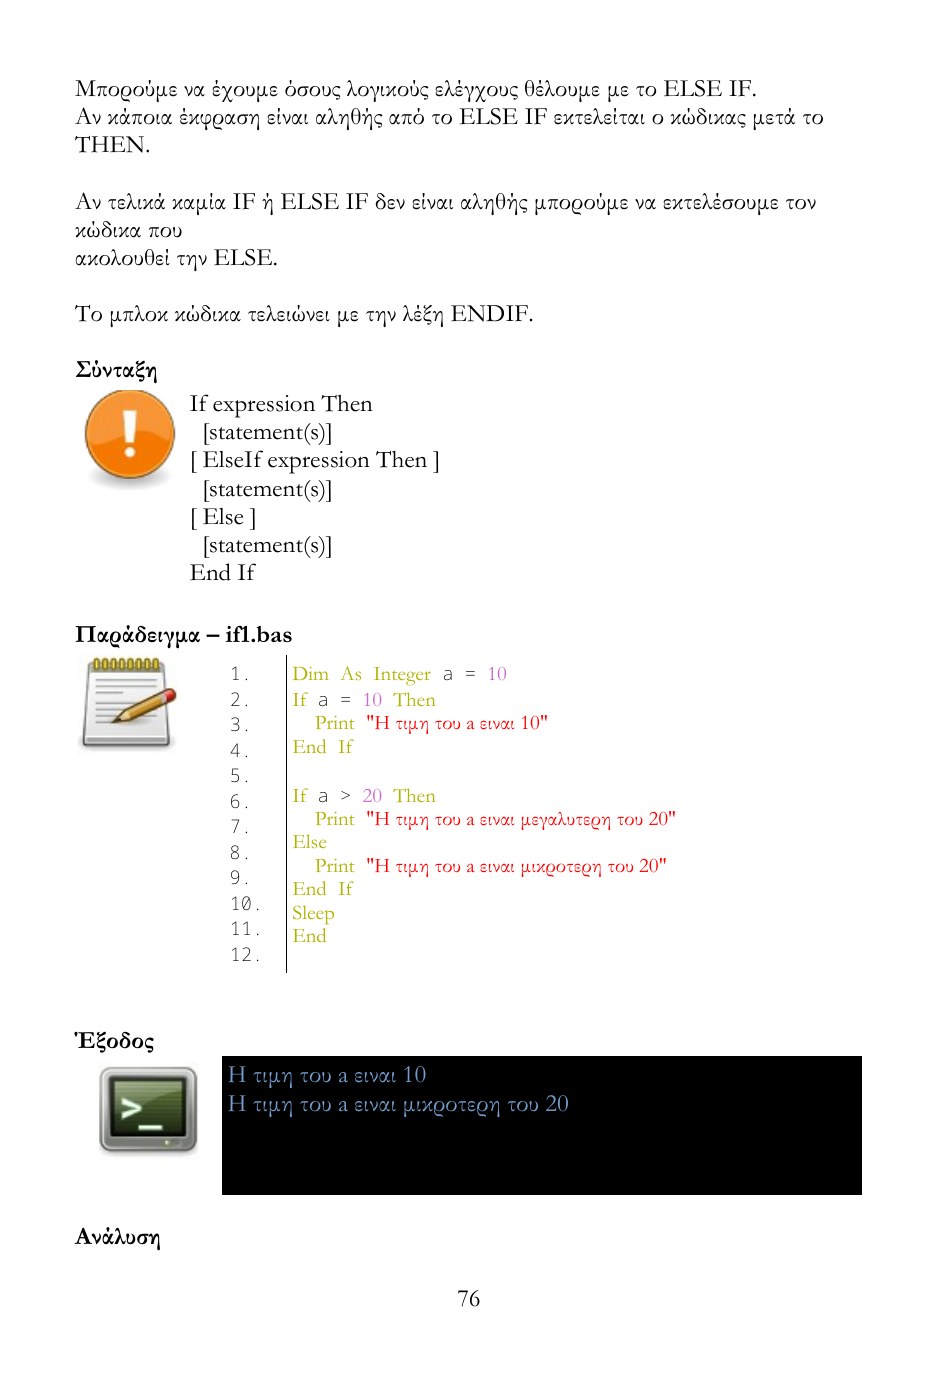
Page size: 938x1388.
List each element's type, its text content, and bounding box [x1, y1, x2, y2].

picture [77, 654, 178, 755]
table_header Dim As Integer a = 10 If a = 10 Then Print "Η τιμη του a ειναι 10" End If If a > 20 Then Print "Η τιμη του a ειναι μεγαλυτερη του 20" Else Print "Η τιμη του a ειναι μικροτερη του 20" End If Sleep End [287, 655, 857, 972]
table_header Η τιμη του a ειναι 10 Η τιμη του a ειναι μικροτερη του 20 [222, 1056, 862, 1195]
text Αν τελικά καμία IF ή ELSE IF δεν είναι αληθής μπορούμε να εκτελέσουμε τον κώδικα που [75, 187, 862, 244]
text Αν κάποια έκφραση είναι αληθής από το ELSE IF εκτελείται ο κώδικας μετά το THEN. [75, 103, 862, 159]
picture [98, 1061, 199, 1162]
text ακολουθεί την ELSE. [75, 244, 862, 272]
text Σύνταξη [75, 356, 862, 384]
text Έξοδος [75, 1027, 862, 1056]
table_header [186, 655, 286, 972]
text Μπορούμε να έχουμε όσους λογικούς ελέγχους θέλουμε με το ELSE IF. [75, 75, 862, 103]
table_header [180, 649, 863, 999]
text Το μπλοκ κώδικα τελειώνει με την λέξη ENDIF. [75, 300, 862, 328]
text Παράδειγμα – if1.bas [75, 621, 862, 649]
table_header [75, 384, 183, 593]
picture [79, 390, 180, 490]
table_header [75, 649, 180, 999]
table_header If expression Then [statement(s)] [ ElseIf expression Then ] [statement(s)] [ Else ] [statement(s)] End If [184, 384, 863, 593]
table_header [75, 1056, 222, 1195]
text Ανάλυση [75, 1223, 862, 1251]
